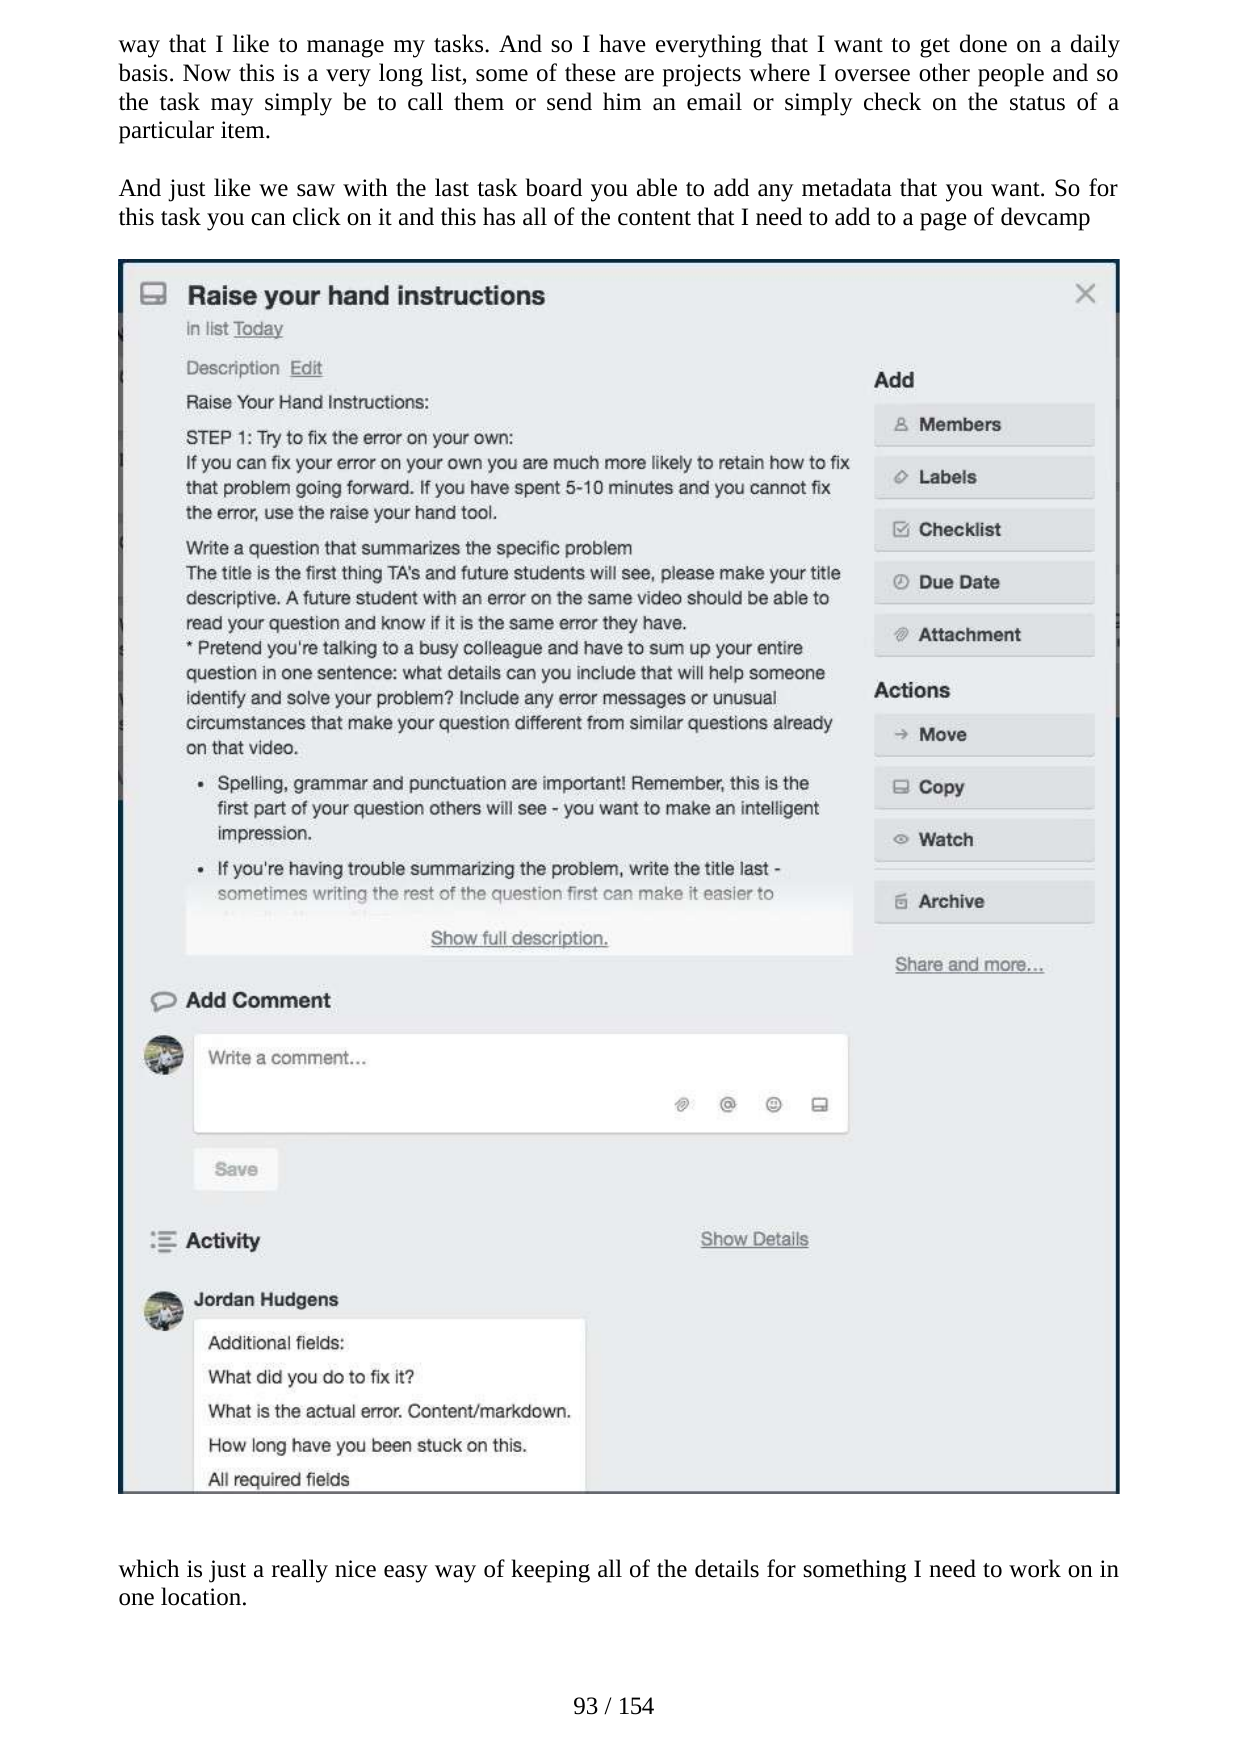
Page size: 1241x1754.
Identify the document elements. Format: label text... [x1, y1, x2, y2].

text And just like we saw with the last task board you able to add any metadata that you want. So for this task you can click on it and this has all of the content that I need to add to a page of devcamp [118, 173, 1120, 231]
picture [118, 259, 1120, 1494]
text way that I like to manage my tasks. And so I have everything that I want to get done on a daily basis. Now this is a very long list, some of these are projects where I oversee other people and so the task may simply be to call them or send him an email or simply check on the status of a particular item. [118, 29, 1121, 144]
text which is just a really nice easy way of keeping all of the details for something I need to work on in one location. [118, 1554, 1122, 1611]
